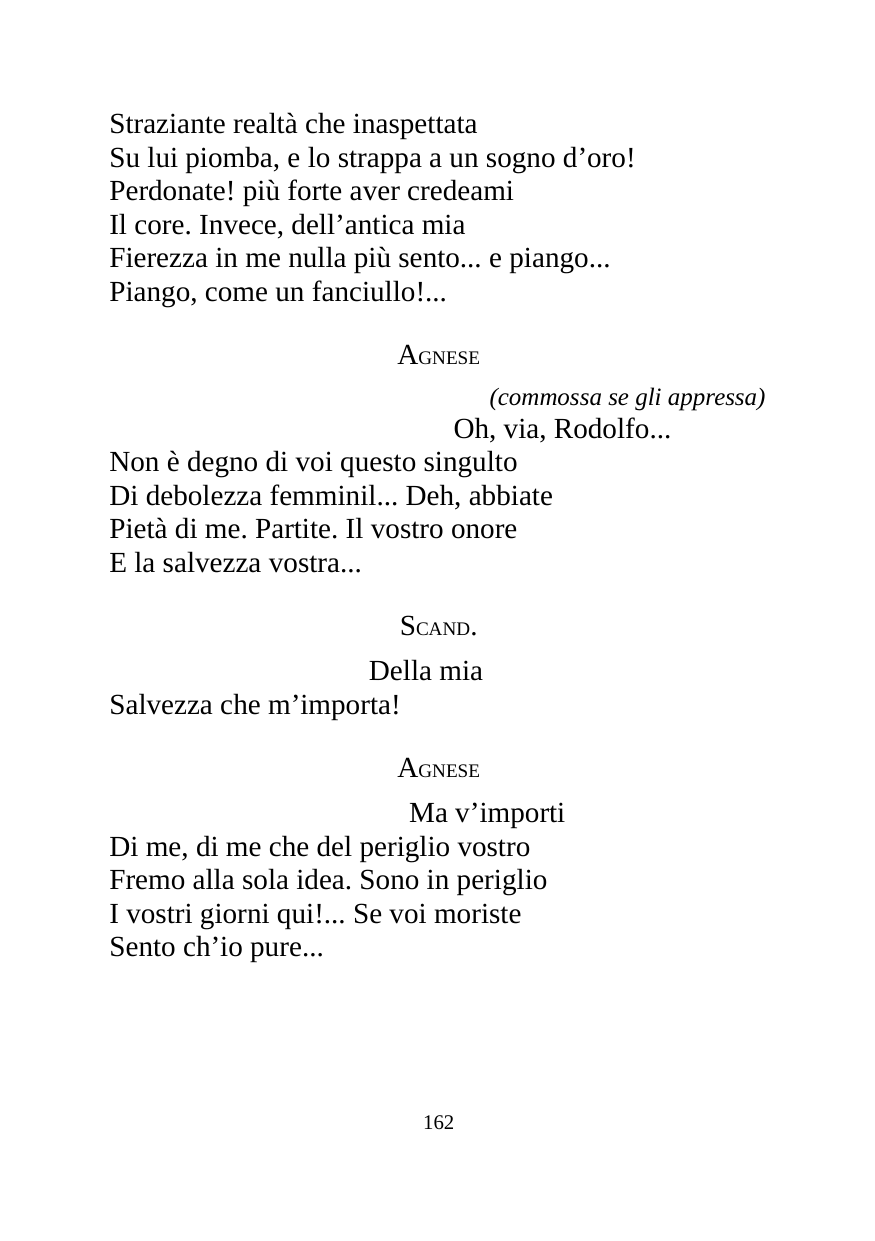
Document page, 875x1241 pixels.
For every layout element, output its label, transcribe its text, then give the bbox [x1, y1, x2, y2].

text Oh, via, Rodolfo... [453, 411, 768, 444]
text Di me, di me che del periglio vostro [109, 829, 768, 862]
text Pietà di me. Partite. Il vostro onore [109, 512, 768, 545]
text Ma v’importi [409, 795, 768, 829]
text Perdonate! più forte aver credeami [109, 173, 768, 207]
text Di debolezza femminil... Deh, abbiate [109, 478, 768, 512]
text Agnese [109, 337, 768, 371]
text (commossa se gli appressa) [404, 382, 768, 411]
text E la salvezza vostra... [109, 545, 768, 579]
text Straziante realtà che inaspettata [109, 106, 768, 140]
text Agnese [109, 750, 768, 784]
text Della mia [369, 653, 768, 687]
text Su lui piomba, e lo strappa a un sogno d’oro! [109, 140, 768, 173]
text Salvezza che m’importa! [109, 687, 768, 721]
text Piango, come un fanciullo!... [109, 274, 768, 307]
text Fierezza in me nulla più sento... e piango... [109, 240, 768, 274]
text Non è degno di voi questo singulto [109, 444, 768, 478]
text Il core. Invece, dell’antica mia [109, 207, 768, 240]
text Fremo alla sola idea. Sono in periglio [109, 862, 768, 896]
text Scand. [109, 608, 768, 642]
text I vostri giorni qui!... Se voi moriste [109, 896, 768, 929]
text Sento ch’io pure... [109, 929, 768, 963]
